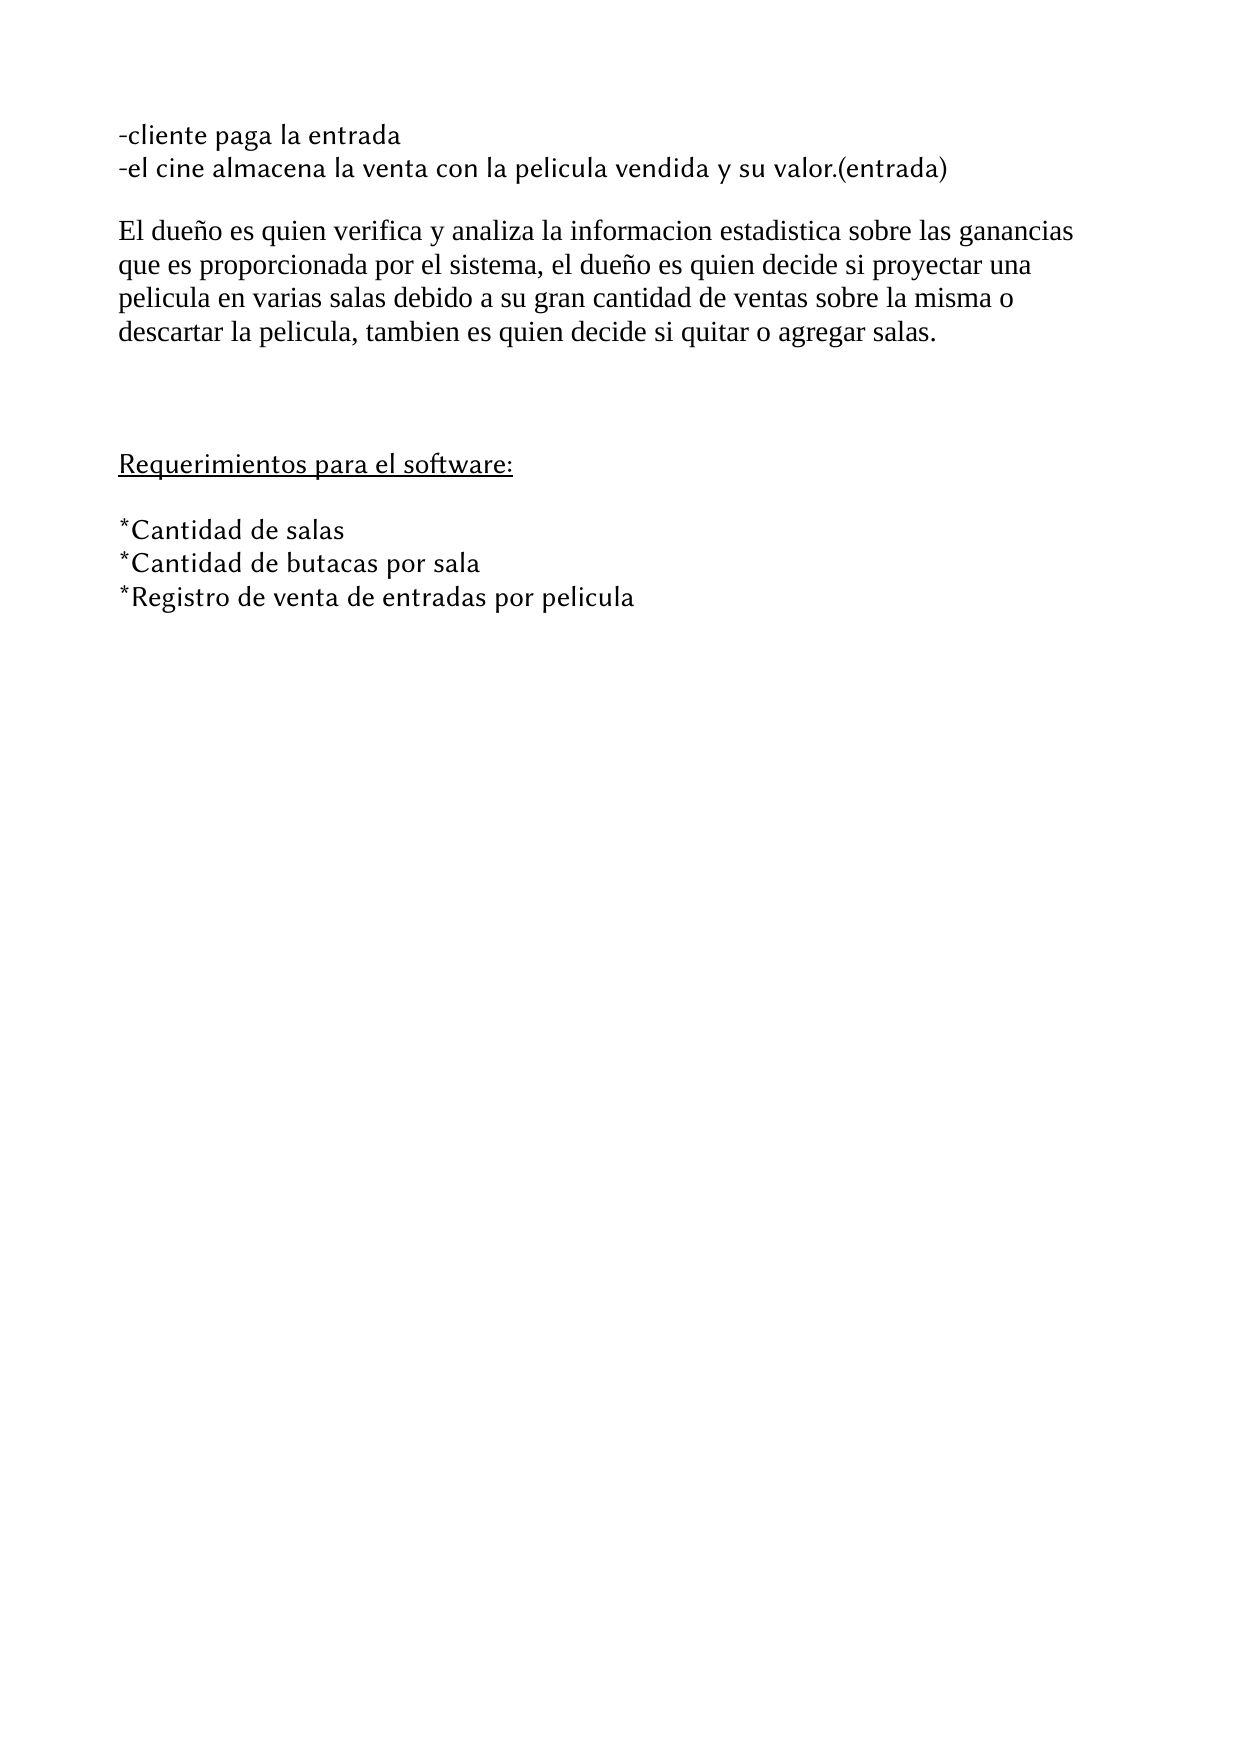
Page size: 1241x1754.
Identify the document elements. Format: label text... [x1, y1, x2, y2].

text *Registro de venta de entradas por pelicula [118, 580, 1122, 613]
text El dueño es quien verifica y analiza la informacion estadistica sobre las ganancias que es proporcionada por el sistema, el dueño es quien decide si proyectar una pelicula en varias salas debido a su gran cantidad de ventas sobre la misma o descartar la pelicula, tambien es quien decide si quitar o agregar salas. [118, 213, 1122, 347]
text *Cantidad de salas [118, 514, 1122, 547]
text -cliente paga la entrada [118, 118, 1122, 151]
text *Cantidad de butacas por sala [118, 547, 1122, 580]
text -el cine almacena la venta con la pelicula vendida y su valor.(entrada) [118, 151, 1122, 184]
text Requerimientos para el software: [118, 447, 1122, 480]
